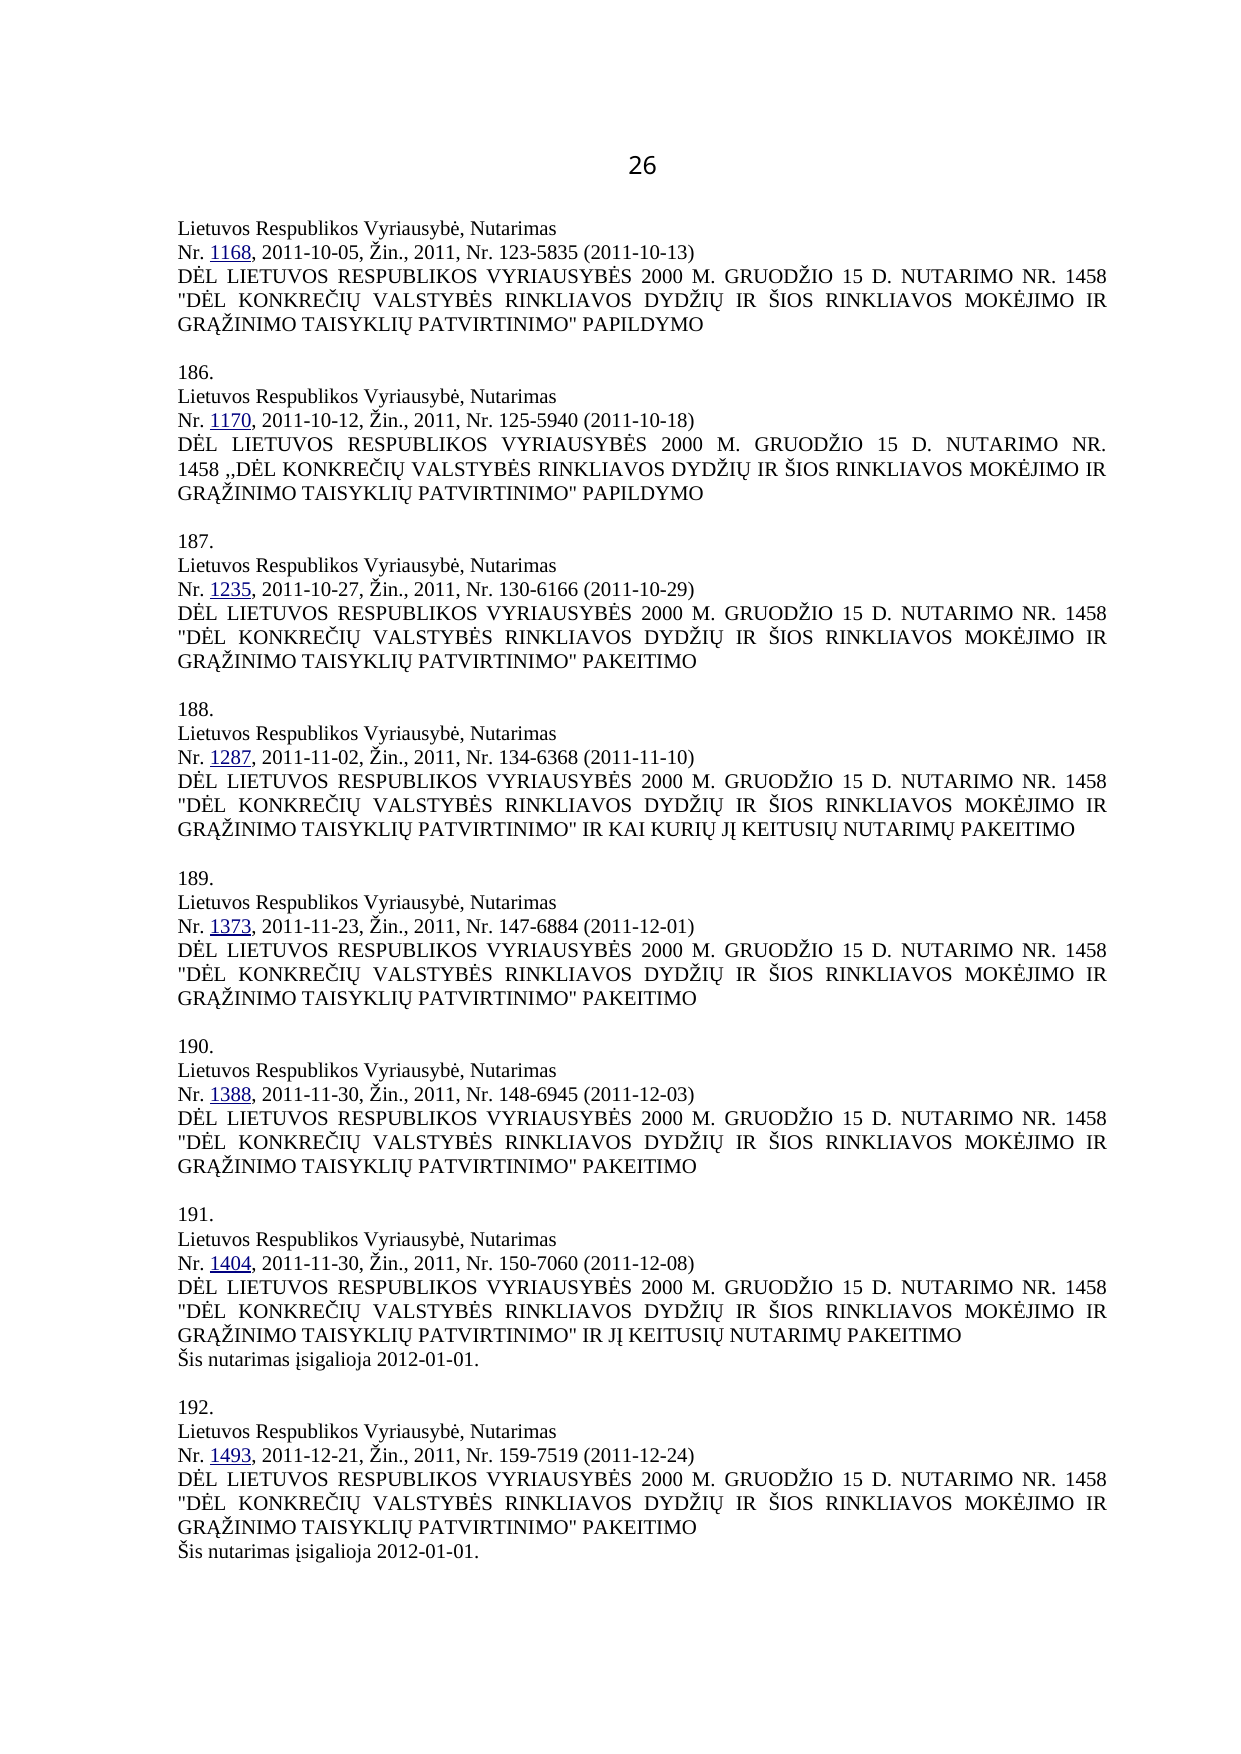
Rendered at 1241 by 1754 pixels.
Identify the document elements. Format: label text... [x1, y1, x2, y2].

text Lietuvos Respublikos Vyriausybė, Nutarimas [177, 1058, 1107, 1082]
text DĖL LIETUVOS RESPUBLIKOS VYRIAUSYBĖS 2000 M. GRUODŽIO 15 D. NUTARIMO NR. 1458 "DĖL KONKREČIŲ VALSTYBĖS RINKLIAVOS DYDŽIŲ IR ŠIOS RINKLIAVOS MOKĖJIMO IR GRĄŽINIMO TAISYKLIŲ PATVIRTINIMO" PAKEITIMO [177, 1467, 1107, 1539]
text Nr. 1373, 2011-11-23, Žin., 2011, Nr. 147-6884 (2011-12-01) [177, 914, 1107, 938]
text Šis nutarimas įsigalioja 2012-01-01. [177, 1347, 1107, 1371]
text 187. [177, 529, 1107, 553]
text 191. [177, 1202, 1107, 1226]
text 192. [177, 1395, 1107, 1419]
text Nr. 1170, 2011-10-12, Žin., 2011, Nr. 125-5940 (2011-10-18) [177, 408, 1107, 432]
text DĖL LIETUVOS RESPUBLIKOS VYRIAUSYBĖS 2000 M. GRUODŽIO 15 D. NUTARIMO NR. 1458 "DĖL KONKREČIŲ VALSTYBĖS RINKLIAVOS DYDŽIŲ IR ŠIOS RINKLIAVOS MOKĖJIMO IR GRĄŽINIMO TAISYKLIŲ PATVIRTINIMO" IR KAI KURIŲ JĮ KEITUSIŲ NUTARIMŲ PAKEITIMO [177, 769, 1107, 841]
text Lietuvos Respublikos Vyriausybė, Nutarimas [177, 721, 1107, 745]
text DĖL LIETUVOS RESPUBLIKOS VYRIAUSYBĖS 2000 M. GRUODŽIO 15 D. NUTARIMO NR. 1458 ,,DĖL KONKREČIŲ VALSTYBĖS RINKLIAVOS DYDŽIŲ IR ŠIOS RINKLIAVOS MOKĖJIMO IR GRĄŽINIMO TAISYKLIŲ PATVIRTINIMO" PAPILDYMO [177, 432, 1107, 504]
text Šis nutarimas įsigalioja 2012-01-01. [177, 1539, 1107, 1563]
text Nr. 1235, 2011-10-27, Žin., 2011, Nr. 130-6166 (2011-10-29) [177, 577, 1107, 601]
text DĖL LIETUVOS RESPUBLIKOS VYRIAUSYBĖS 2000 M. GRUODŽIO 15 D. NUTARIMO NR. 1458 "DĖL KONKREČIŲ VALSTYBĖS RINKLIAVOS DYDŽIŲ IR ŠIOS RINKLIAVOS MOKĖJIMO IR GRĄŽINIMO TAISYKLIŲ PATVIRTINIMO" IR JĮ KEITUSIŲ NUTARIMŲ PAKEITIMO [177, 1274, 1107, 1347]
text 188. [177, 697, 1107, 721]
text Nr. 1388, 2011-11-30, Žin., 2011, Nr. 148-6945 (2011-12-03) [177, 1082, 1107, 1106]
text Nr. 1404, 2011-11-30, Žin., 2011, Nr. 150-7060 (2011-12-08) [177, 1251, 1107, 1274]
text 186. [177, 360, 1107, 384]
text DĖL LIETUVOS RESPUBLIKOS VYRIAUSYBĖS 2000 M. GRUODŽIO 15 D. NUTARIMO NR. 1458 "DĖL KONKREČIŲ VALSTYBĖS RINKLIAVOS DYDŽIŲ IR ŠIOS RINKLIAVOS MOKĖJIMO IR GRĄŽINIMO TAISYKLIŲ PATVIRTINIMO" PAKEITIMO [177, 1106, 1107, 1178]
text Lietuvos Respublikos Vyriausybė, Nutarimas [177, 1419, 1107, 1443]
text Nr. 1287, 2011-11-02, Žin., 2011, Nr. 134-6368 (2011-11-10) [177, 745, 1107, 769]
text DĖL LIETUVOS RESPUBLIKOS VYRIAUSYBĖS 2000 M. GRUODŽIO 15 D. NUTARIMO NR. 1458 "DĖL KONKREČIŲ VALSTYBĖS RINKLIAVOS DYDŽIŲ IR ŠIOS RINKLIAVOS MOKĖJIMO IR GRĄŽINIMO TAISYKLIŲ PATVIRTINIMO" PAPILDYMO [177, 264, 1107, 336]
text Lietuvos Respublikos Vyriausybė, Nutarimas [177, 216, 1107, 240]
text Nr. 1493, 2011-12-21, Žin., 2011, Nr. 159-7519 (2011-12-24) [177, 1443, 1107, 1467]
text DĖL LIETUVOS RESPUBLIKOS VYRIAUSYBĖS 2000 M. GRUODŽIO 15 D. NUTARIMO NR. 1458 "DĖL KONKREČIŲ VALSTYBĖS RINKLIAVOS DYDŽIŲ IR ŠIOS RINKLIAVOS MOKĖJIMO IR GRĄŽINIMO TAISYKLIŲ PATVIRTINIMO" PAKEITIMO [177, 601, 1107, 673]
text Lietuvos Respublikos Vyriausybė, Nutarimas [177, 384, 1107, 408]
text Lietuvos Respublikos Vyriausybė, Nutarimas [177, 889, 1107, 914]
text DĖL LIETUVOS RESPUBLIKOS VYRIAUSYBĖS 2000 M. GRUODŽIO 15 D. NUTARIMO NR. 1458 "DĖL KONKREČIŲ VALSTYBĖS RINKLIAVOS DYDŽIŲ IR ŠIOS RINKLIAVOS MOKĖJIMO IR GRĄŽINIMO TAISYKLIŲ PATVIRTINIMO" PAKEITIMO [177, 938, 1107, 1010]
text Lietuvos Respublikos Vyriausybė, Nutarimas [177, 1226, 1107, 1251]
text Lietuvos Respublikos Vyriausybė, Nutarimas [177, 553, 1107, 577]
text Nr. 1168, 2011-10-05, Žin., 2011, Nr. 123-5835 (2011-10-13) [177, 240, 1107, 264]
text 189. [177, 866, 1107, 889]
text 190. [177, 1034, 1107, 1058]
